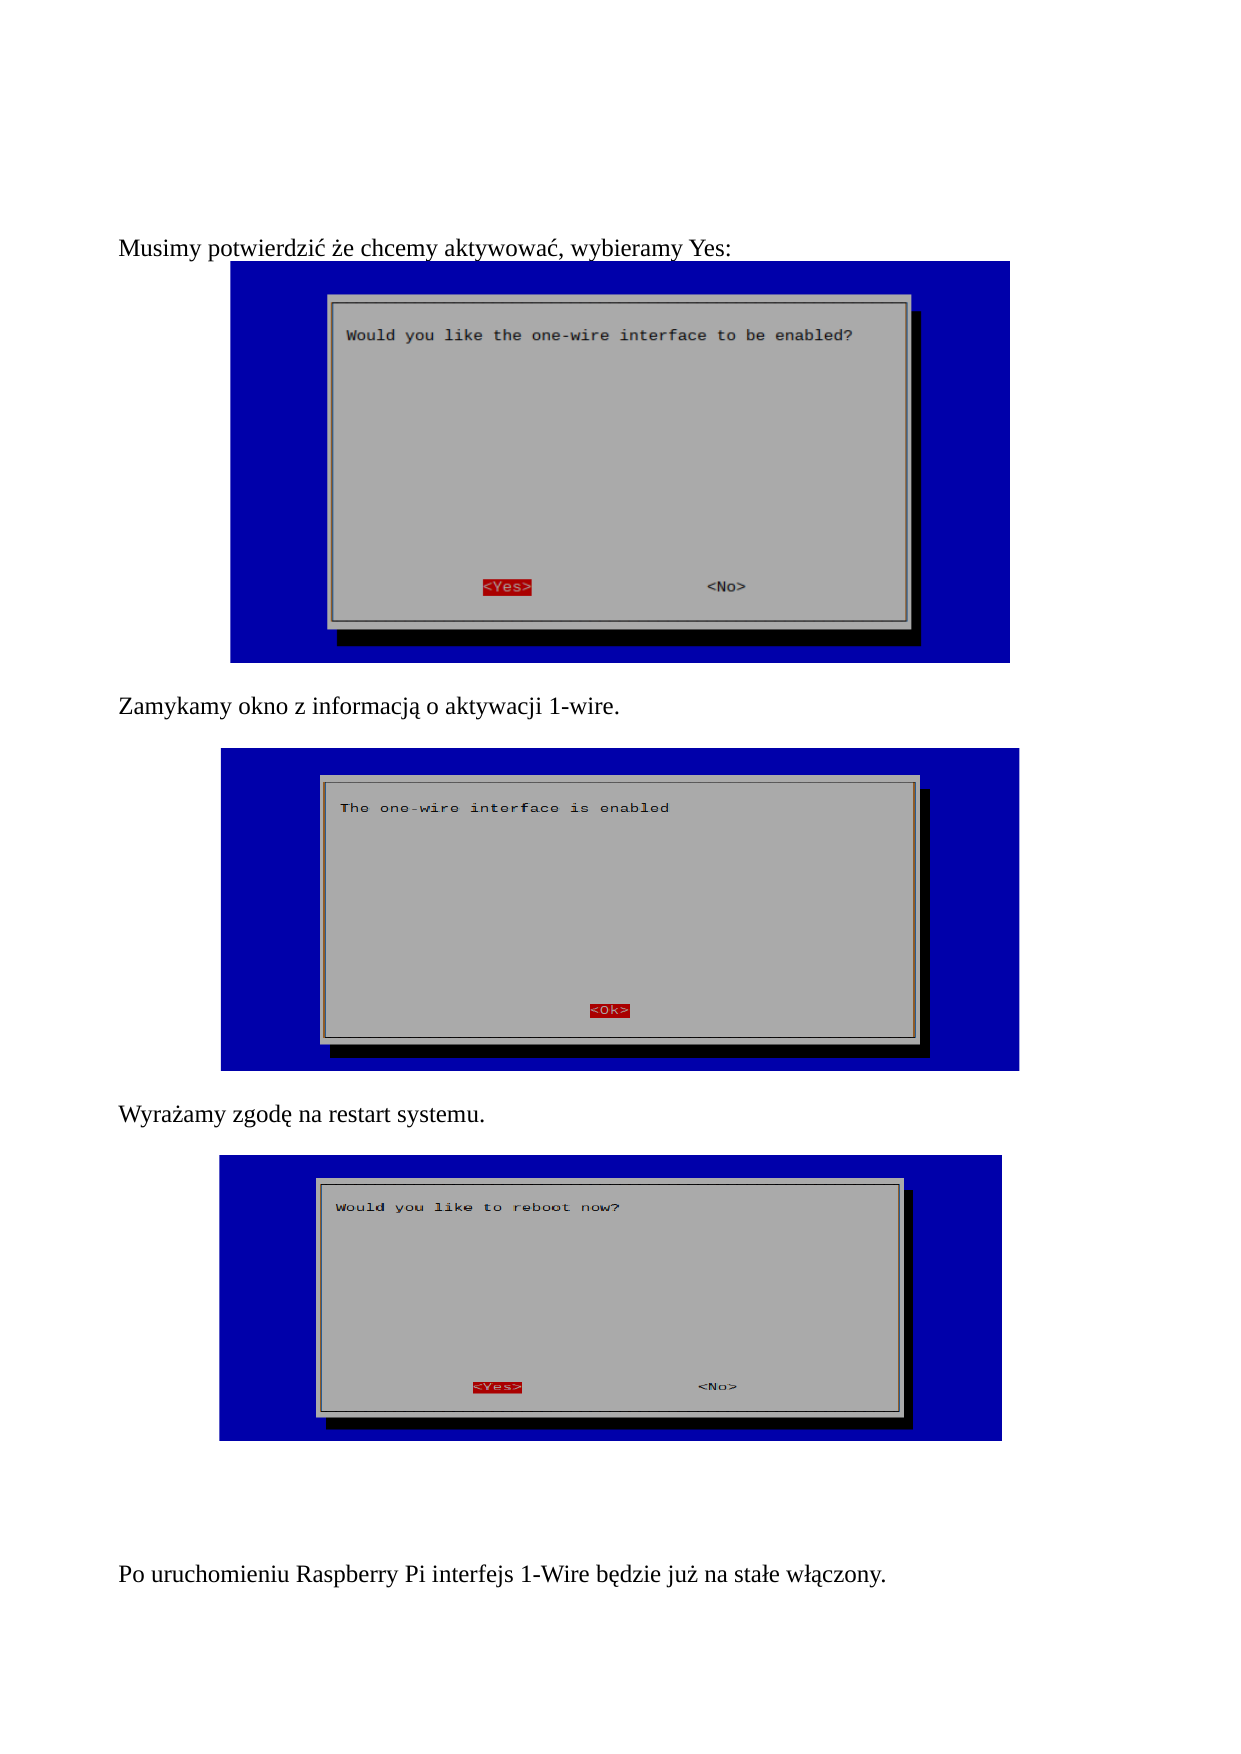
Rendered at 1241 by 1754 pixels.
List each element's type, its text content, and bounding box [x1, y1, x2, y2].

picture [230, 261, 1010, 663]
text Musimy potwierdzić że chcemy aktywować, wybieramy Yes: [118, 233, 1122, 262]
text Wyrażamy zgodę na restart systemu. [118, 1099, 1122, 1128]
picture [219, 1155, 1002, 1441]
picture [220, 748, 1020, 1071]
text Po uruchomieniu Raspberry Pi interfejs 1-Wire będzie już na stałe włączony. [118, 1559, 1122, 1588]
text Zamykamy okno z informacją o aktywacji 1-wire. [118, 691, 1122, 720]
